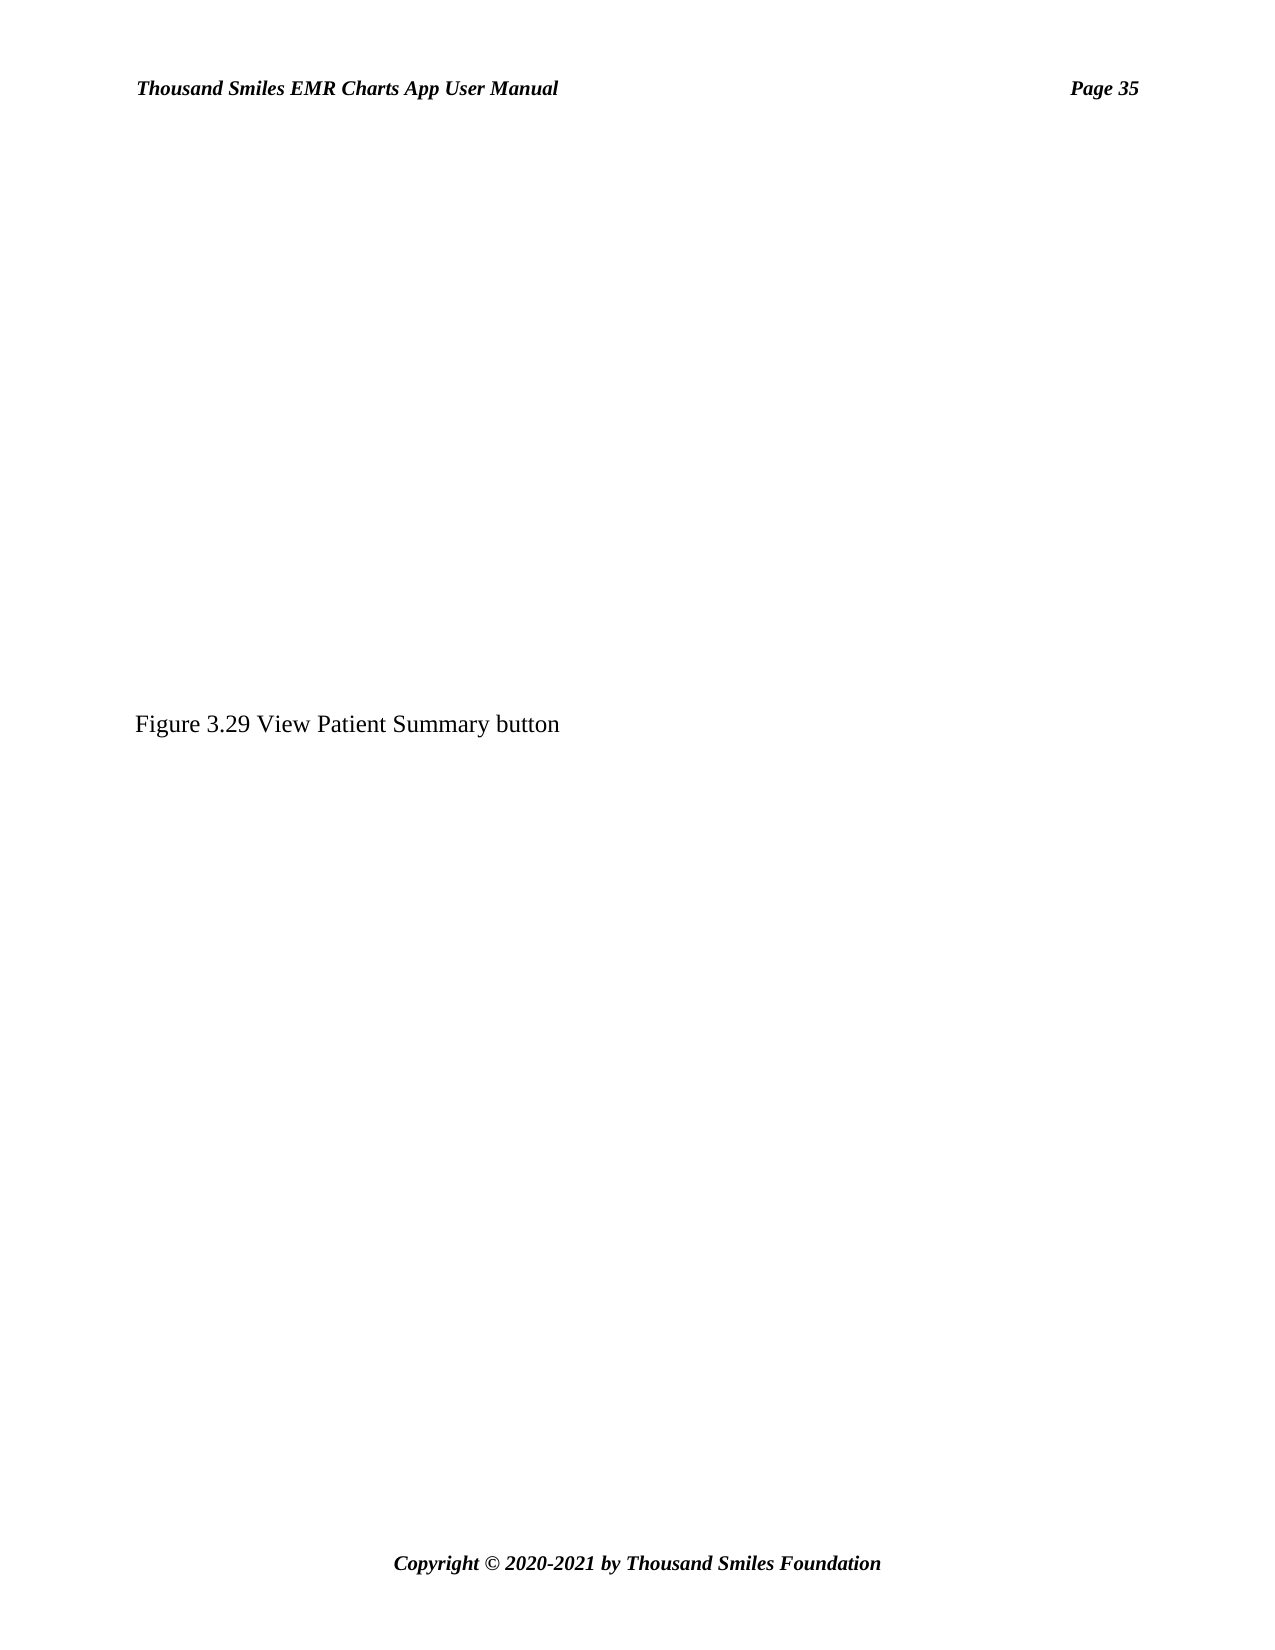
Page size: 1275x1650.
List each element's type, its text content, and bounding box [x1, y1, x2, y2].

text Figure 3.29 View Patient Summary button [135, 712, 1140, 737]
